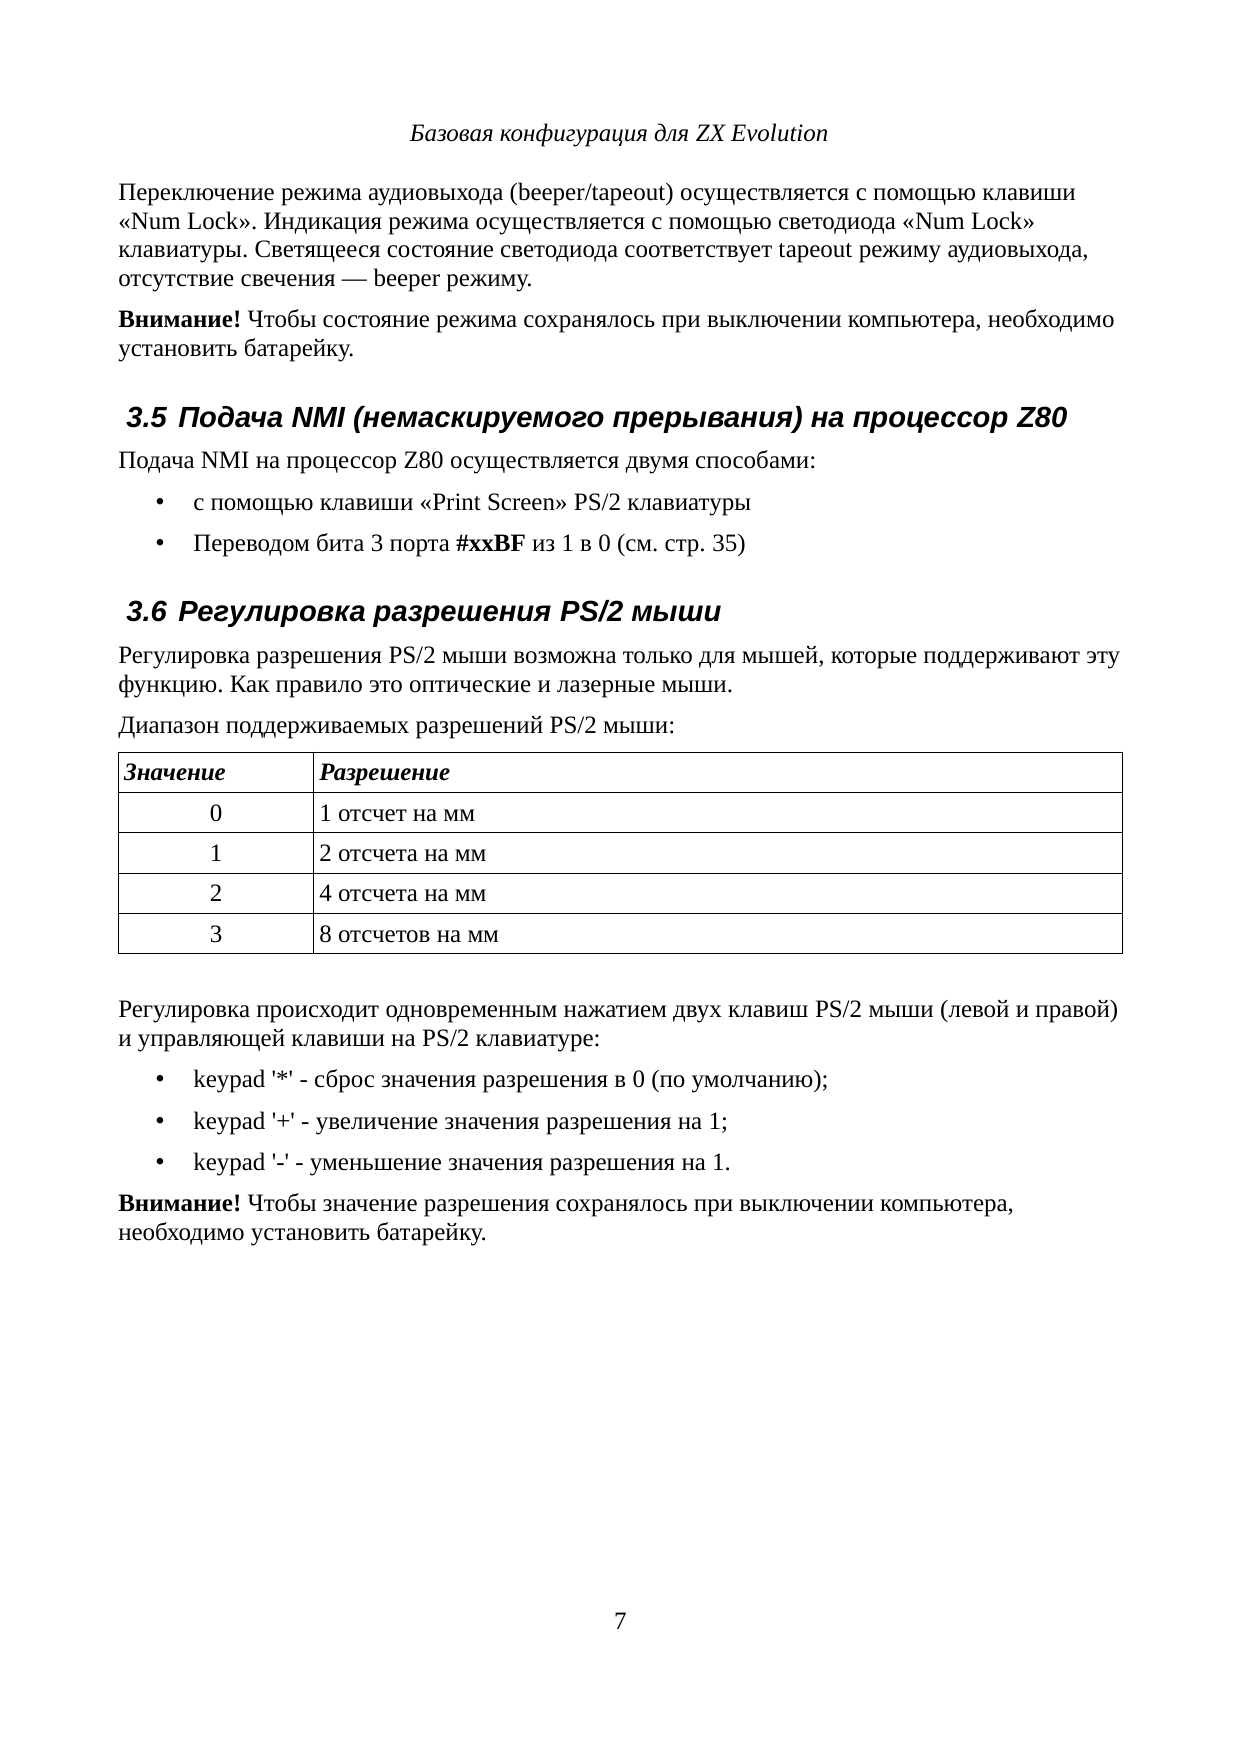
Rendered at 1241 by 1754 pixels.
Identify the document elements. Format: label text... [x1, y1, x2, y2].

text Переключение режима аудиовыхода (beeper/tapeout) осуществляется с помощью клавиши «Num Lock». Индикация режима осуществляется с помощью светодиода «Num Lock» клавиатуры. Светящееся состояние светодиода соответствует tapeout режиму аудиовыхода, отсутствие свечения — beeper режиму. [118, 177, 1122, 292]
text Регулировка разрешения PS/2 мыши возможна только для мышей, которые поддерживают эту функцию. Как правило это оптические и лазерные мыши. [118, 640, 1122, 698]
text Диапазон поддерживаемых разрешений PS/2 мыши: [118, 710, 1122, 739]
table_cell 3 [119, 914, 313, 953]
table_cell 1 [119, 833, 313, 873]
text Регулировка происходит одновременным нажатием двух клавиш PS/2 мыши (левой и правой) и управляющей клавиши на PS/2 клавиатуре: [118, 994, 1122, 1052]
table_cell 1 отсчет на мм [314, 793, 1122, 832]
table_header Значение [119, 753, 313, 792]
table_cell 2 отсчета на мм [314, 833, 1122, 873]
table_cell 0 [119, 793, 313, 832]
table_header Разрешение [314, 753, 1122, 792]
text Подача NMI на процессор Z80 осуществляется двумя способами: [118, 446, 1122, 474]
list Переводом бита 3 порта #xxBF из 1 в 0 (см. стр. 35) [156, 528, 1122, 557]
subtitle Подача NMI (немаскируемого прерывания) на процессор Z80 [118, 399, 1122, 433]
list keypad '+' - увеличение значения разрешения на 1; [156, 1106, 1122, 1134]
table_cell 8 отсчетов на мм [314, 914, 1122, 953]
text Внимание! Чтобы состояние режима сохранялось при выключении компьютера, необходимо установить батарейку. [118, 304, 1122, 362]
list keypad '-' - уменьшение значения разрешения на 1. [156, 1147, 1122, 1176]
subtitle Регулировка разрешения PS/2 мыши [118, 594, 1122, 628]
list с помощью клавиши «Print Screen» PS/2 клавиатуры [156, 487, 1122, 516]
text Внимание! Чтобы значение разрешения сохранялось при выключении компьютера, необходимо установить батарейку. [118, 1188, 1122, 1246]
table_cell 2 [119, 874, 313, 913]
table_cell 4 отсчета на мм [314, 874, 1122, 913]
list keypad '*' - сброс значения разрешения в 0 (по умолчанию); [156, 1064, 1122, 1093]
